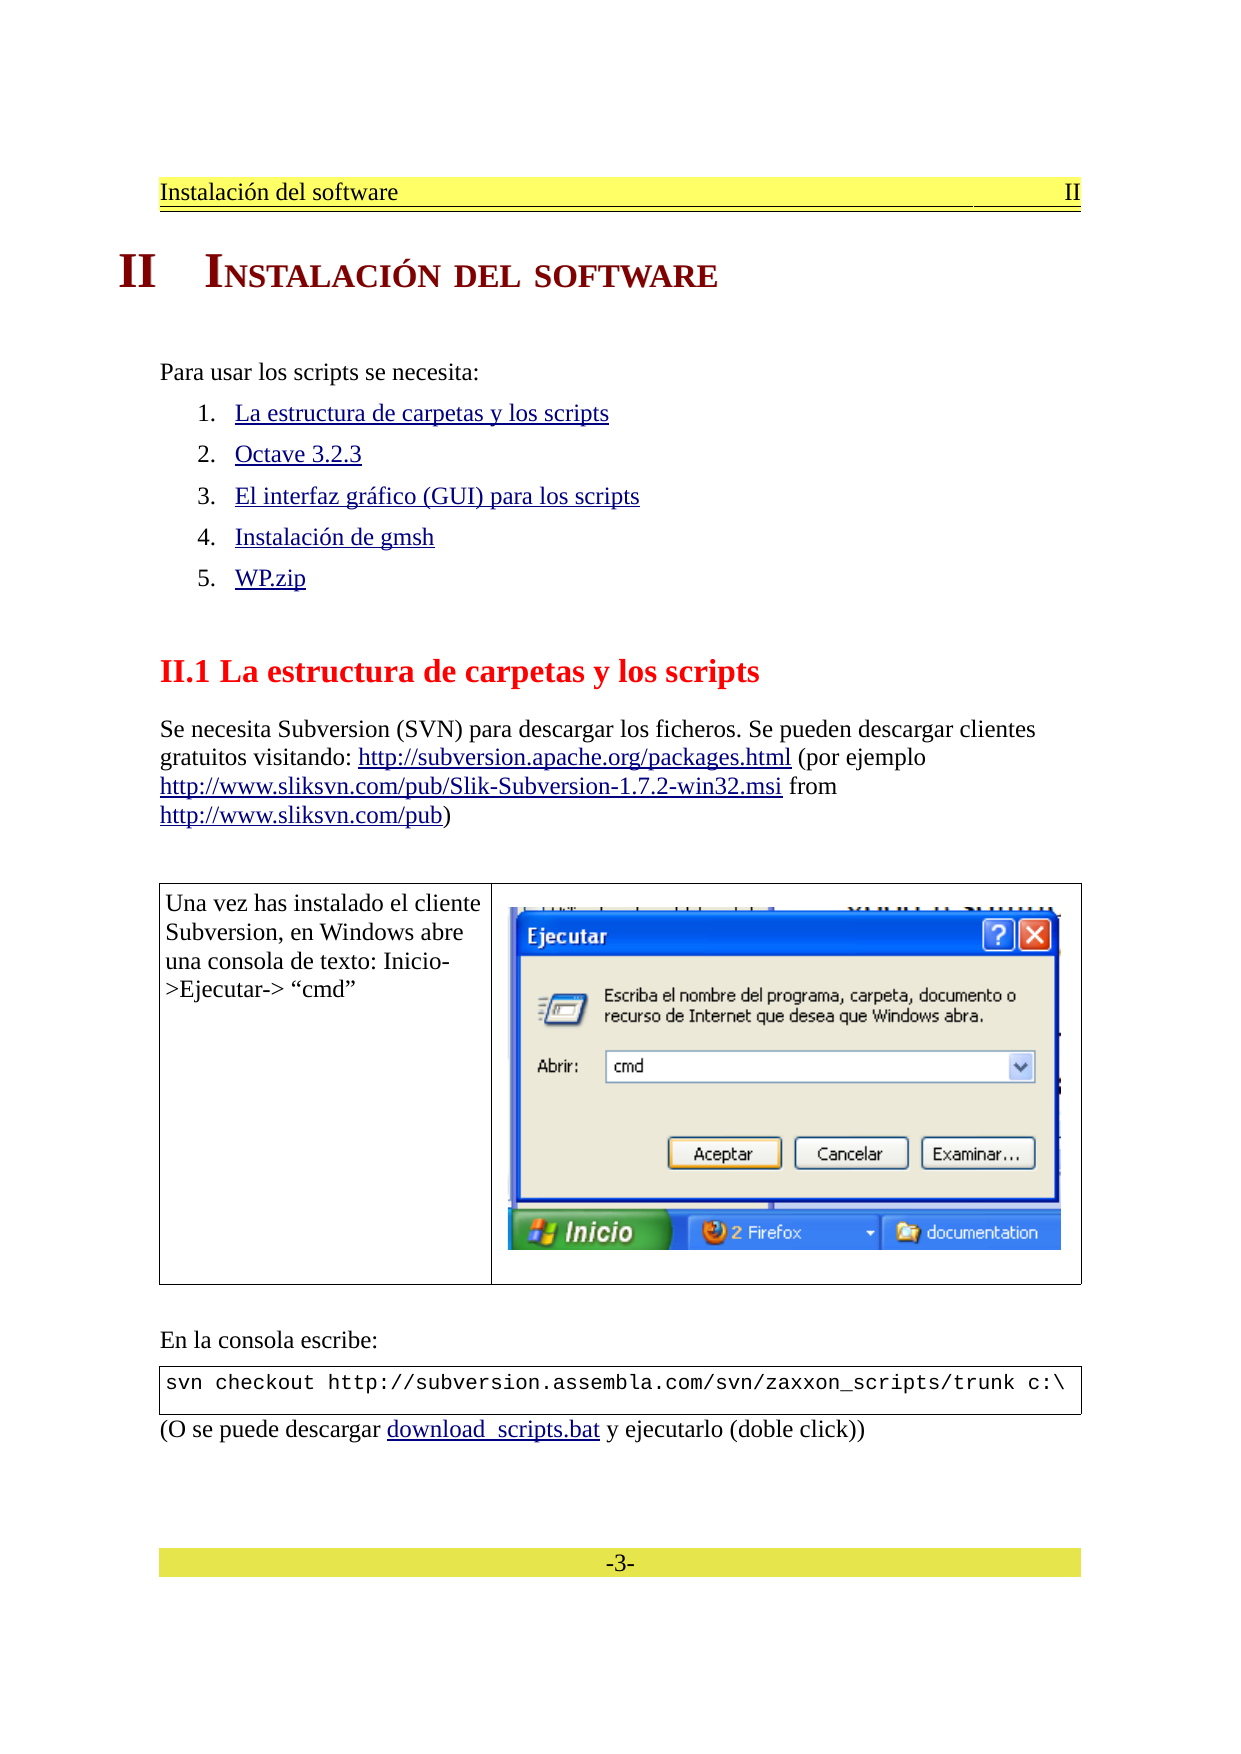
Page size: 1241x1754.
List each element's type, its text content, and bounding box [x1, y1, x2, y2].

table_header svn checkout http://subversion.assembla.com/svn/zaxxon_scripts/trunk c:\ [160, 1367, 1081, 1414]
text Se necesita Subversion (SVN) para descargar los ficheros. Se pueden descargar clientes gratuitos visitando: http://subversion.apache.org/packages.html (por ejemplo http://www.sliksvn.com/pub/Slik-Subversion-1.7.2-win32.msi from http://www.sliksvn.com/pub) [159, 714, 1081, 829]
list Instalación de gmsh [197, 522, 1081, 551]
table_header Una vez has instalado el cliente Subversion, en Windows abre una consola de texto: Inicio->Ejecutar-> “cmd” [160, 884, 491, 1284]
subtitle La estructura de carpetas y los scripts [159, 652, 1081, 690]
list El interfaz gráfico (GUI) para los scripts [197, 481, 1081, 509]
picture [507, 907, 1061, 1250]
text (O se puede descargar download_scripts.bat y ejecutarlo (doble click)) [159, 1415, 1081, 1443]
list WP.zip [197, 563, 1081, 592]
list La estructura de carpetas y los scripts [197, 398, 1081, 427]
text En la consola escribe: [159, 1325, 1081, 1354]
list Octave 3.2.3 [197, 439, 1081, 468]
subtitle Instalación del software [118, 240, 1081, 298]
text Para usar los scripts se necesita: [159, 357, 1081, 386]
table_header [492, 884, 1081, 1284]
